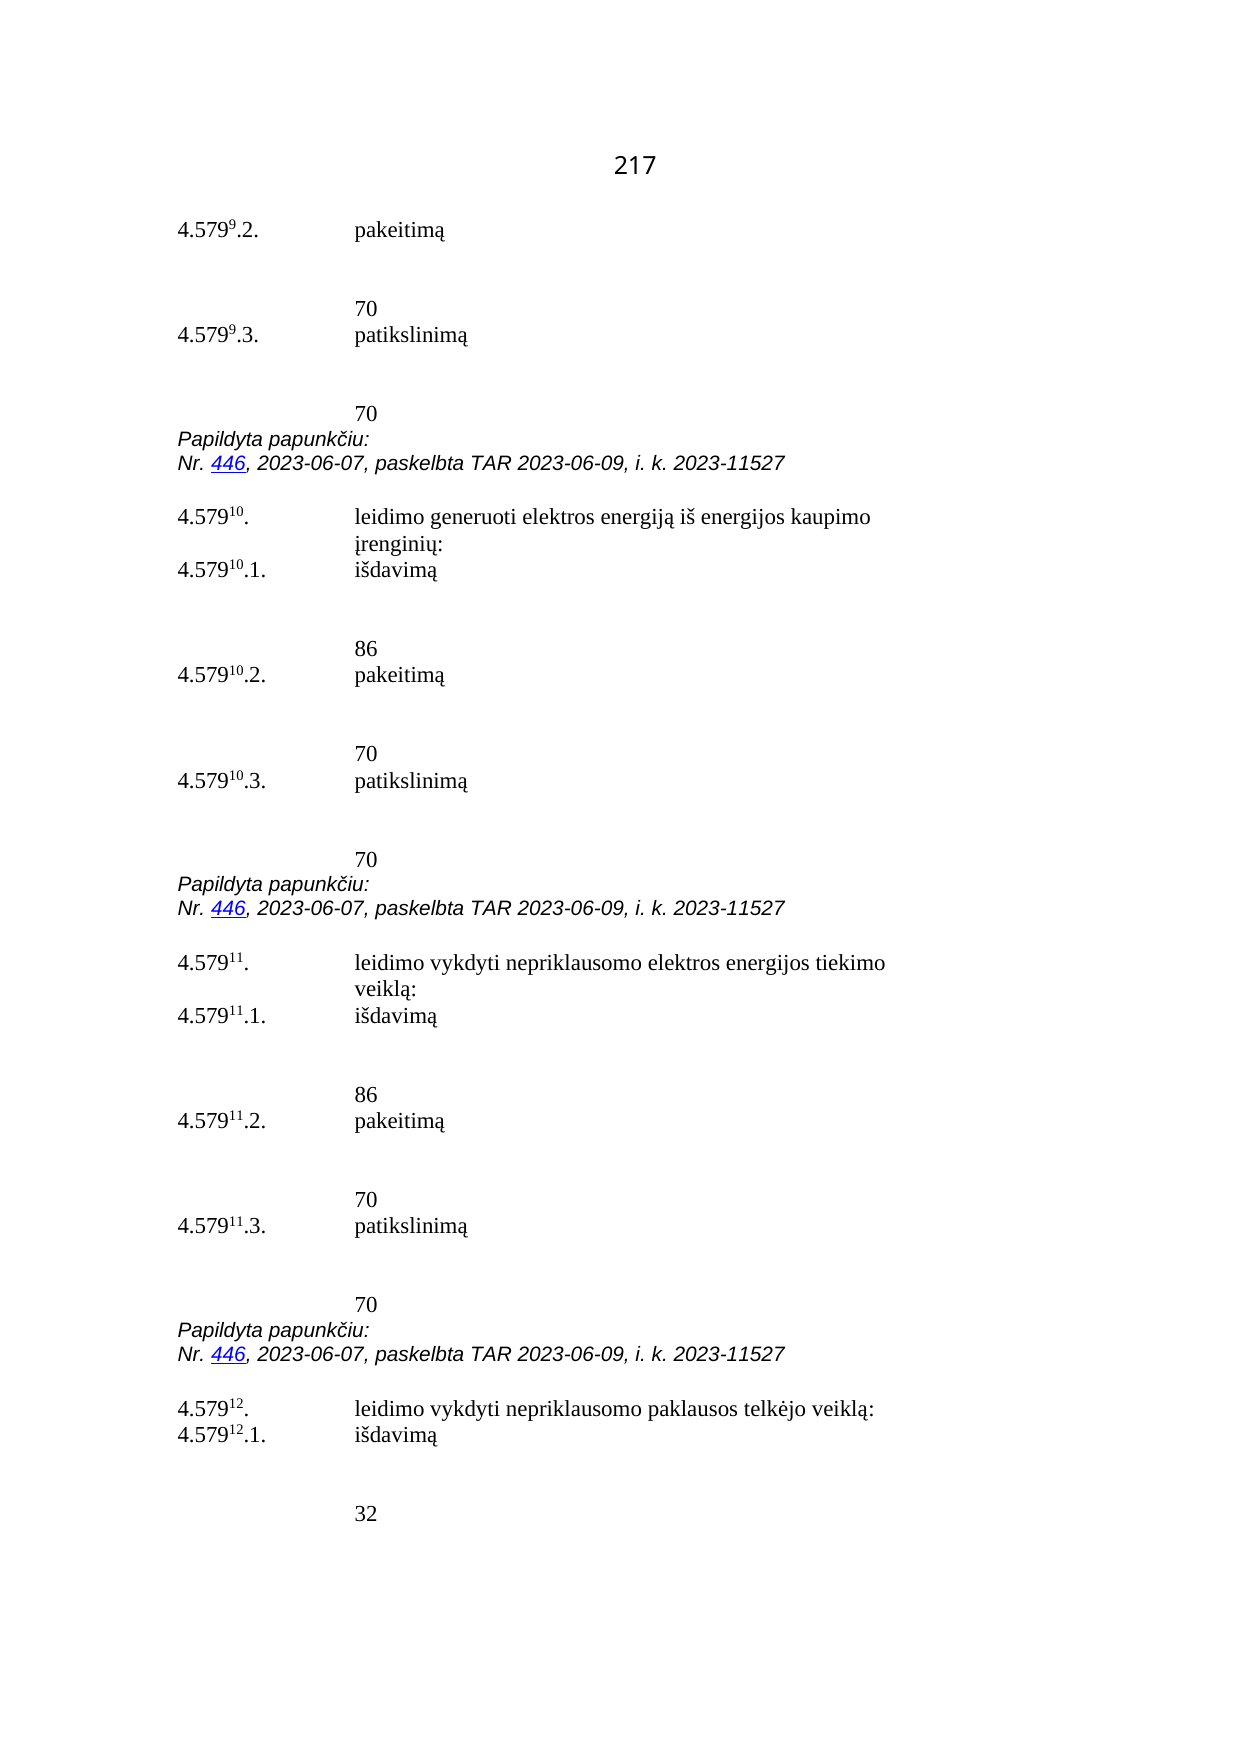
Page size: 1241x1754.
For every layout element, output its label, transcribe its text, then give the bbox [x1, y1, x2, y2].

text 4.57910.1. išdavimą 86 [177, 556, 945, 661]
text 4.57911.2. pakeitimą 70 [177, 1107, 945, 1212]
text 4.57910.3. patikslinimą 70 [177, 767, 960, 872]
text 4.57910. leidimo generuoti elektros energiją iš energijos kaupimo įrenginių: [177, 503, 945, 556]
text 4.5799.3. patikslinimą 70 [177, 321, 974, 427]
text 4.57911.3. patikslinimą 70 [177, 1212, 960, 1318]
text 4.57911.1. išdavimą 86 [177, 1002, 945, 1107]
text 4.57912. leidimo vykdyti nepriklausomo paklausos telkėjo veiklą: [177, 1394, 945, 1421]
text Papildyta papunkčiu: [177, 427, 1092, 451]
text 4.57910.2. pakeitimą 70 [177, 661, 945, 767]
text Papildyta papunkčiu: [177, 1318, 1092, 1342]
text 4.57911. leidimo vykdyti nepriklausomo elektros energijos tiekimo veiklą: [177, 949, 945, 1002]
text 4.57912.1. išdavimą 32 [177, 1421, 945, 1526]
text 4.5799.2. pakeitimą 70 [177, 216, 945, 321]
text Nr. 446, 2023-06-07, paskelbta TAR 2023-06-09, i. k. 2023-11527 [177, 1342, 1092, 1366]
text Nr. 446, 2023-06-07, paskelbta TAR 2023-06-09, i. k. 2023-11527 [177, 896, 1092, 920]
text Nr. 446, 2023-06-07, paskelbta TAR 2023-06-09, i. k. 2023-11527 [177, 451, 1092, 474]
text Papildyta papunkčiu: [177, 872, 1092, 896]
